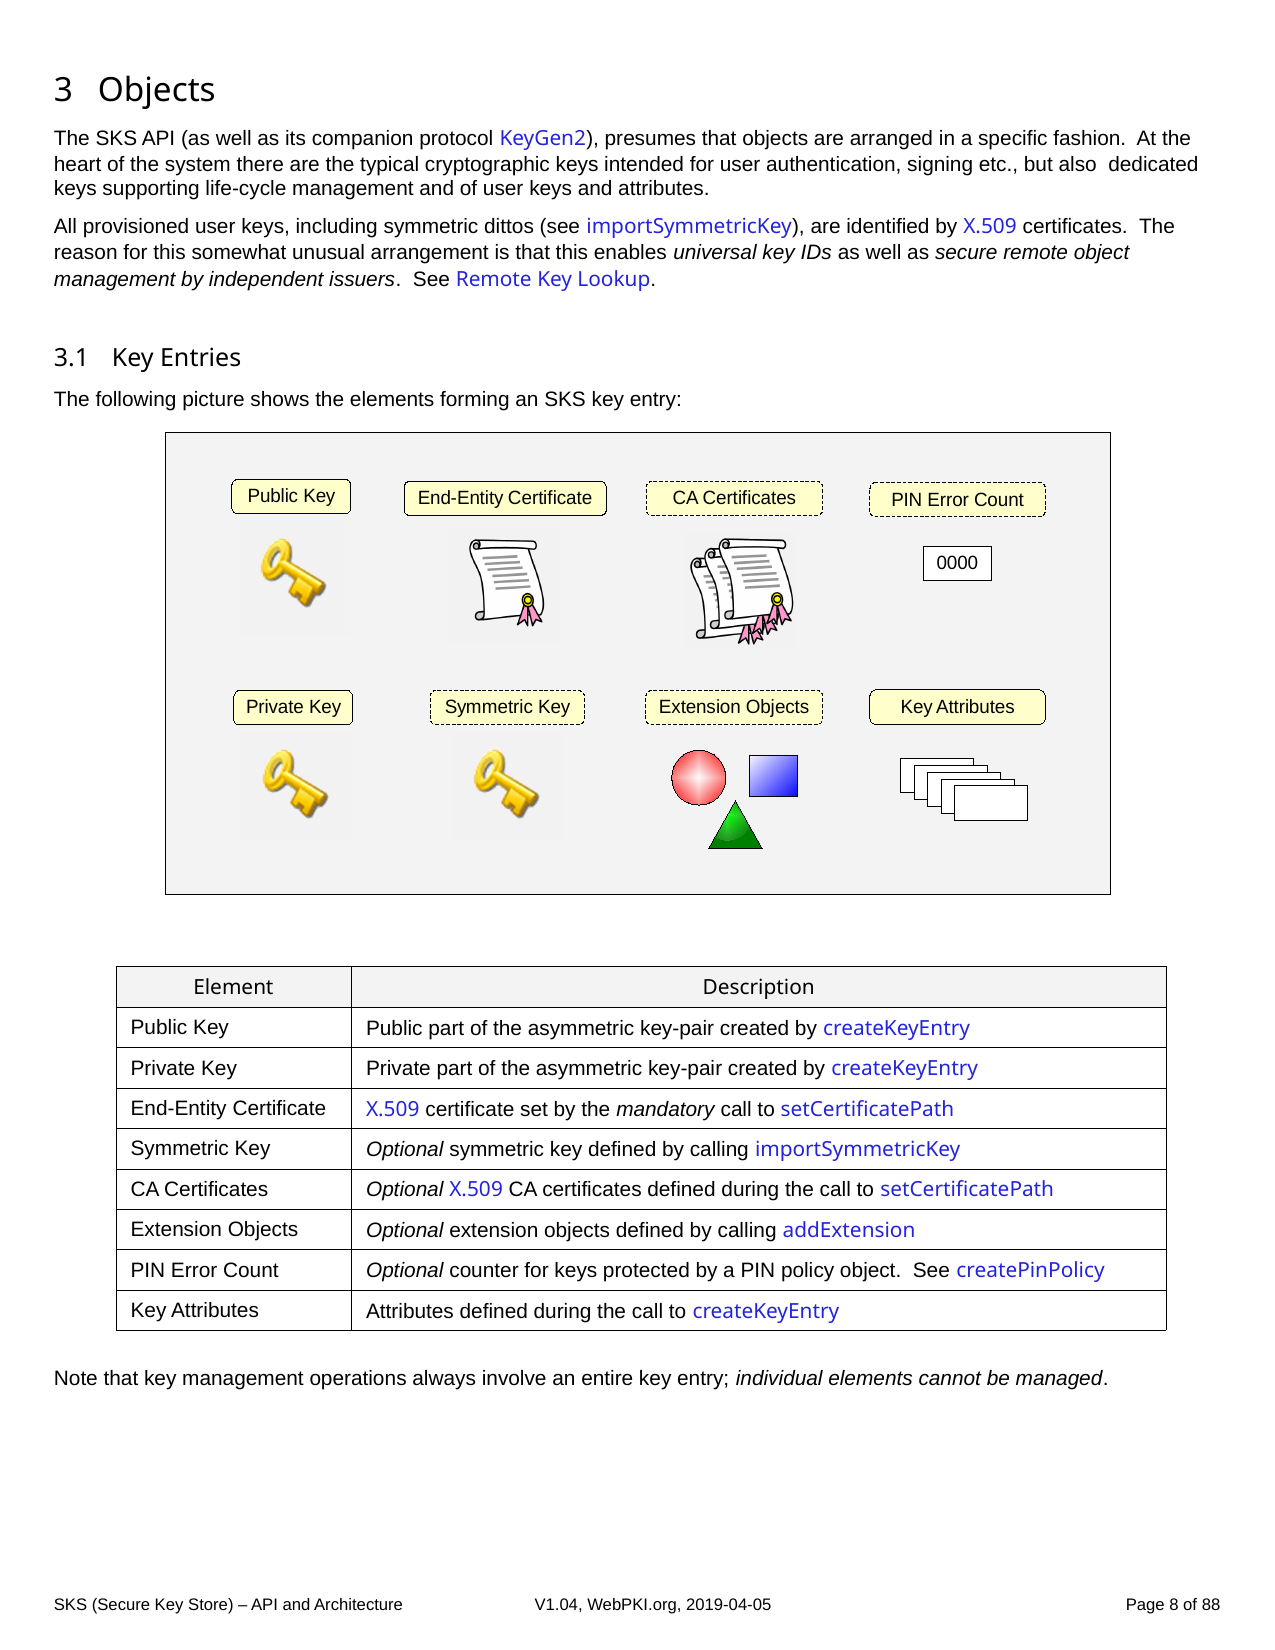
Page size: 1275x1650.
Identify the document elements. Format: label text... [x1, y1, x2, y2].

table_cell X.509 certificate set by the mandatory call to setCertificatePath [352, 1089, 1166, 1128]
table_cell Optional counter for keys protected by a PIN policy object. See createPinPolicy [352, 1250, 1166, 1290]
table_cell Public Key [117, 1008, 351, 1047]
table_cell CA Certificates [117, 1170, 351, 1209]
table_cell Key Attributes [117, 1291, 351, 1330]
text The following picture shows the elements forming an SKS key entry: [54, 386, 1221, 918]
table_cell Symmetric Key [117, 1129, 351, 1168]
table_cell Attributes defined during the call to createKeyEntry [352, 1291, 1166, 1330]
table_cell End‑Entity Certificate [117, 1089, 351, 1128]
table_cell Private part of the asymmetric key-pair created by createKeyEntry [352, 1048, 1166, 1088]
table_header Element [117, 967, 351, 1007]
table_cell PIN Error Count [117, 1250, 351, 1290]
subtitle Objects [54, 66, 1221, 111]
table_cell Optional extension objects defined by calling addExtension [352, 1210, 1166, 1249]
subtitle Key Entries [54, 340, 1221, 374]
table_cell Optional symmetric key defined by calling importSymmetricKey [352, 1129, 1166, 1168]
table_cell Extension Objects [117, 1210, 351, 1249]
table_cell Public part of the asymmetric key-pair created by createKeyEntry [352, 1008, 1166, 1047]
table_cell Optional X.509 CA certificates defined during the call to setCertificatePath [352, 1170, 1166, 1209]
text Note that key management operations always involve an entire key entry; individual elements cannot be managed. [54, 1366, 1221, 1390]
table_cell Private Key [117, 1048, 351, 1088]
table_header Description [352, 967, 1166, 1007]
text The SKS API (as well as its companion protocol KeyGen2), presumes that objects are arranged in a specific fashion. At the heart of the system there are the typical cryptographic keys intended for user authentication, signing etc., but also dedicated keys supporting life-cycle management and of user keys and attributes. [54, 123, 1221, 200]
text All provisioned user keys, including symmetric dittos (see importSymmetricKey), are identified by X.509 certificates. The reason for this somewhat unusual arrangement is that this enables universal key IDs as well as secure remote object management by independent issuers. See Remote Key Lookup. [54, 212, 1221, 292]
